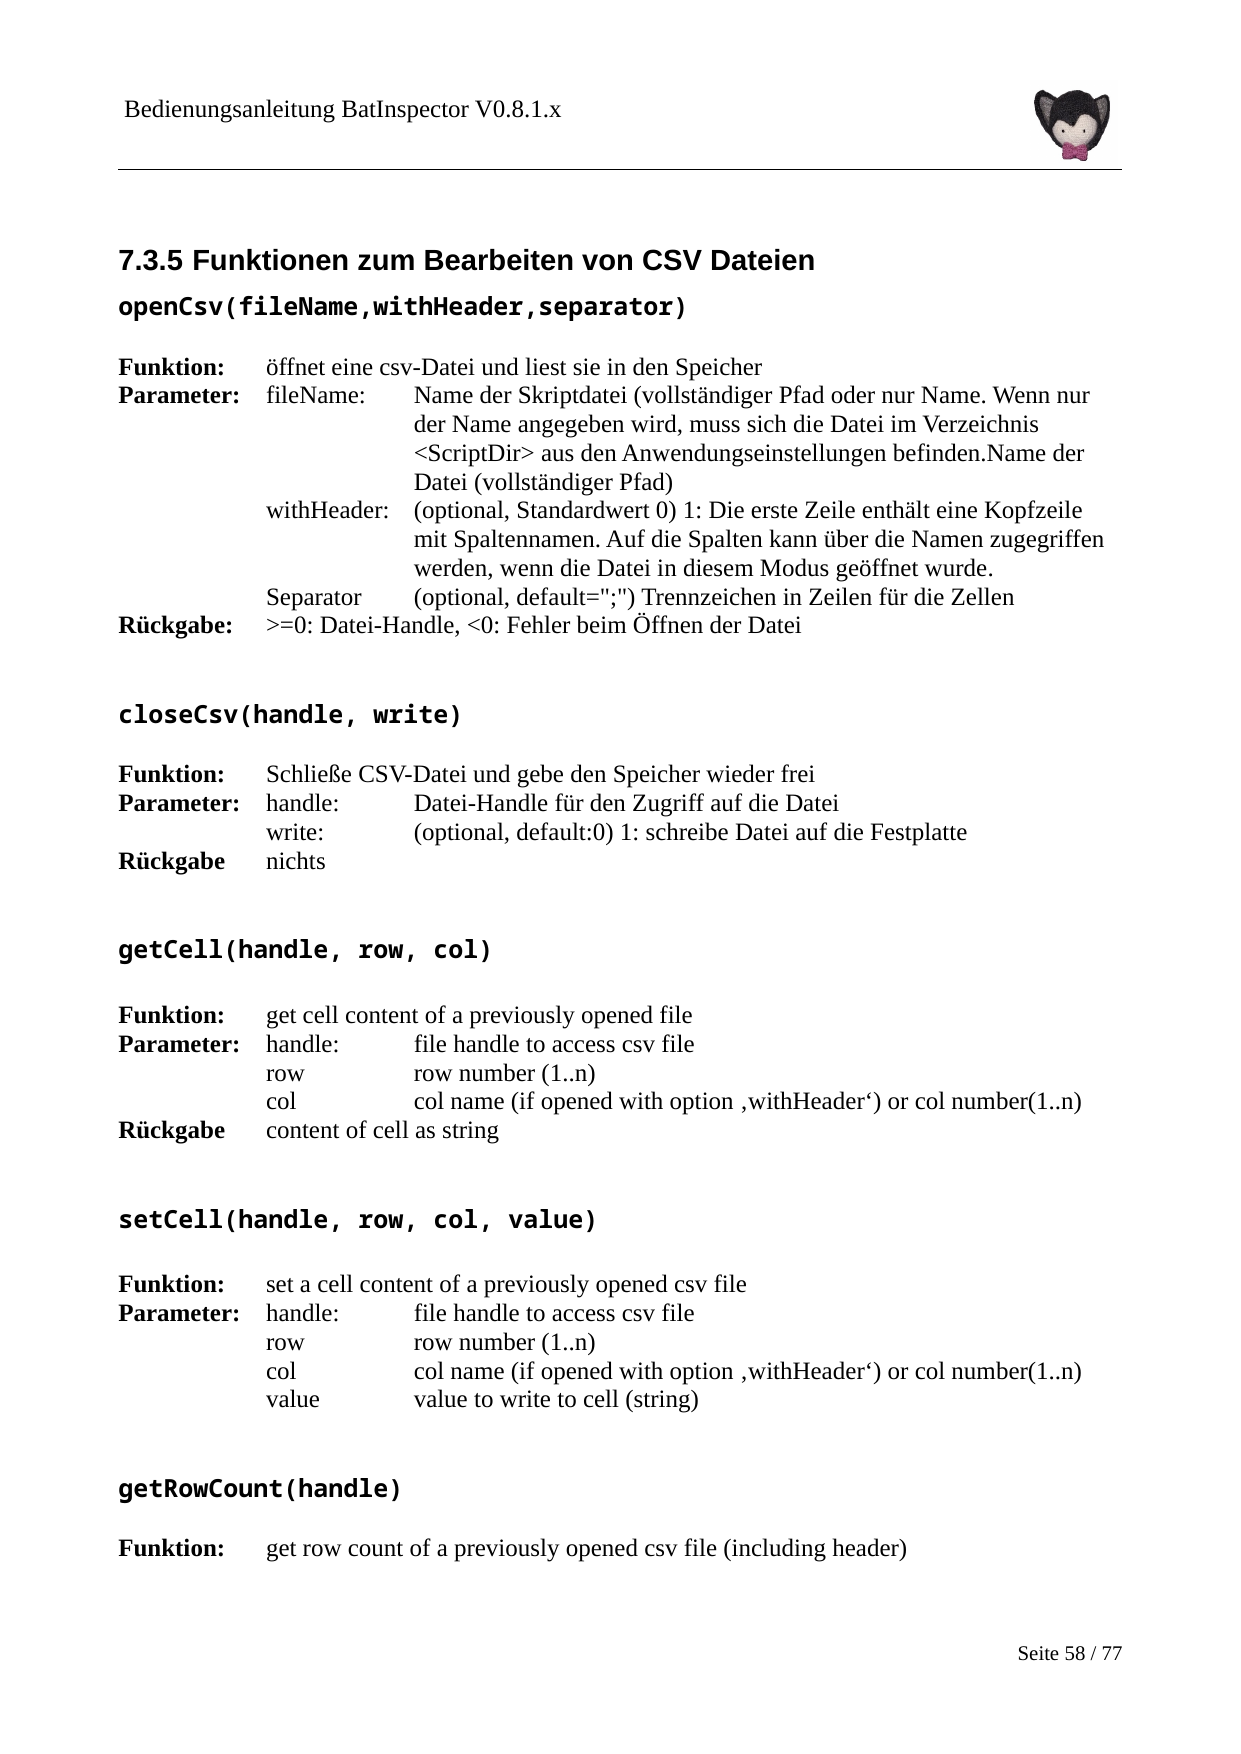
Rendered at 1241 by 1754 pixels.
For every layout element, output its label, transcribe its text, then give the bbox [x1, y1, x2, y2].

subtitle Funktionen zum Bearbeiten von CSV Dateien [118, 243, 1122, 276]
text Funktion: öffnet eine csv-Datei und liest sie in den Speicher [118, 352, 1122, 380]
text Parameter: handle: file handle to access csv file row row number (1..n) [118, 1029, 1122, 1086]
text Rückgabe: >=0: Datei-Handle, <0: Fehler beim Öffnen der Datei [118, 610, 1122, 639]
text Funktion: Schließe CSV-Datei und gebe den Speicher wieder frei [118, 759, 1122, 788]
text Funktion: set a cell content of a previously opened csv file [118, 1269, 1122, 1298]
text Funktion: get cell content of a previously opened file [118, 1000, 1122, 1029]
text Rückgabe content of cell as string [118, 1115, 1122, 1144]
text Parameter: handle: file handle to access csv file row row number (1..n) [118, 1298, 1122, 1356]
text Separator (optional, default=";") Trennzeichen in Zeilen für die Zellen [118, 582, 1122, 610]
text closeCsv(handle, write) [118, 697, 1122, 731]
text write: (optional, default:0) 1: schreibe Datei auf die Festplatte [118, 817, 1122, 846]
text value value to write to cell (string) [118, 1384, 1122, 1413]
text getCell(handle, row, col) [118, 932, 1122, 966]
picture [1030, 80, 1119, 169]
text Parameter: handle: Datei-Handle für den Zugriff auf die Datei [118, 788, 1122, 817]
text Parameter: fileName: Name der Skriptdatei (vollständiger Pfad oder nur Name. Wenn nur der Name angegeben wird, muss sich die Datei im Verzeichnis <ScriptDir> aus den Anwendungseinstellungen befinden.Name der Datei (vollständiger Pfad) withHeader: (optional, Standardwert 0) 1: Die erste Zeile enthält eine Kopfzeile mit Spaltennamen. Auf die Spalten kann über die Namen zugegriffen werden, wenn die Datei in diesem Modus geöffnet wurde. [118, 380, 1122, 582]
text setCell(handle, row, col, value) [118, 1201, 1122, 1235]
text col col name (if opened with option ‚withHeader‘) or col number(1..n) [118, 1086, 1122, 1115]
text col col name (if opened with option ‚withHeader‘) or col number(1..n) [118, 1356, 1122, 1384]
text openCsv(fileName,withHeader,separator) [118, 289, 1122, 323]
text Rückgabe nichts [118, 846, 1122, 874]
text Funktion: get row count of a previously opened csv file (including header) [118, 1533, 1122, 1562]
text getRowCount(handle) [118, 1471, 1122, 1505]
